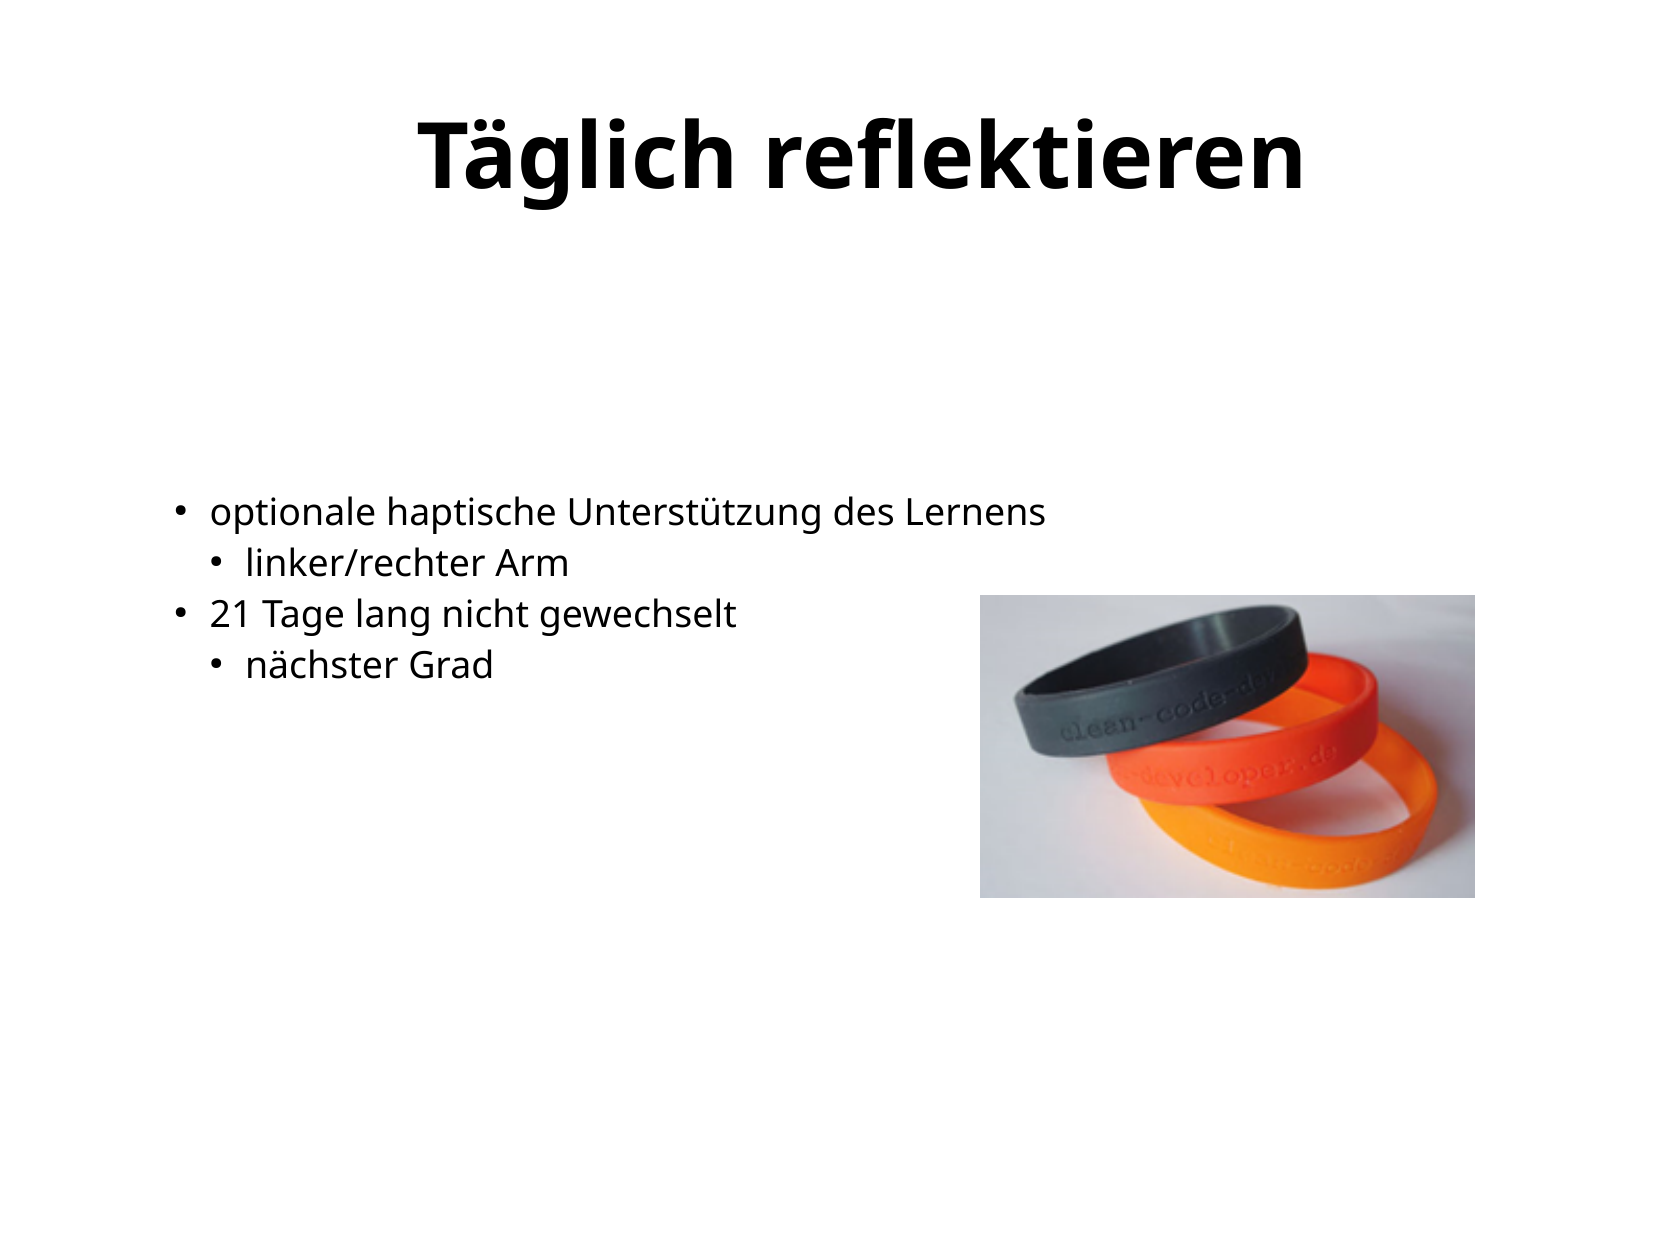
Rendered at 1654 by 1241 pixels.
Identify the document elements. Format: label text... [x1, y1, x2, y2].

title Täglich reflektieren [82, 49, 1571, 257]
text_box optionale haptische Unterstützung des Lernens linker/rechter Arm 21 Tage lang nicht gewechselt nächster Grad [159, 478, 1241, 733]
picture [980, 595, 1475, 898]
